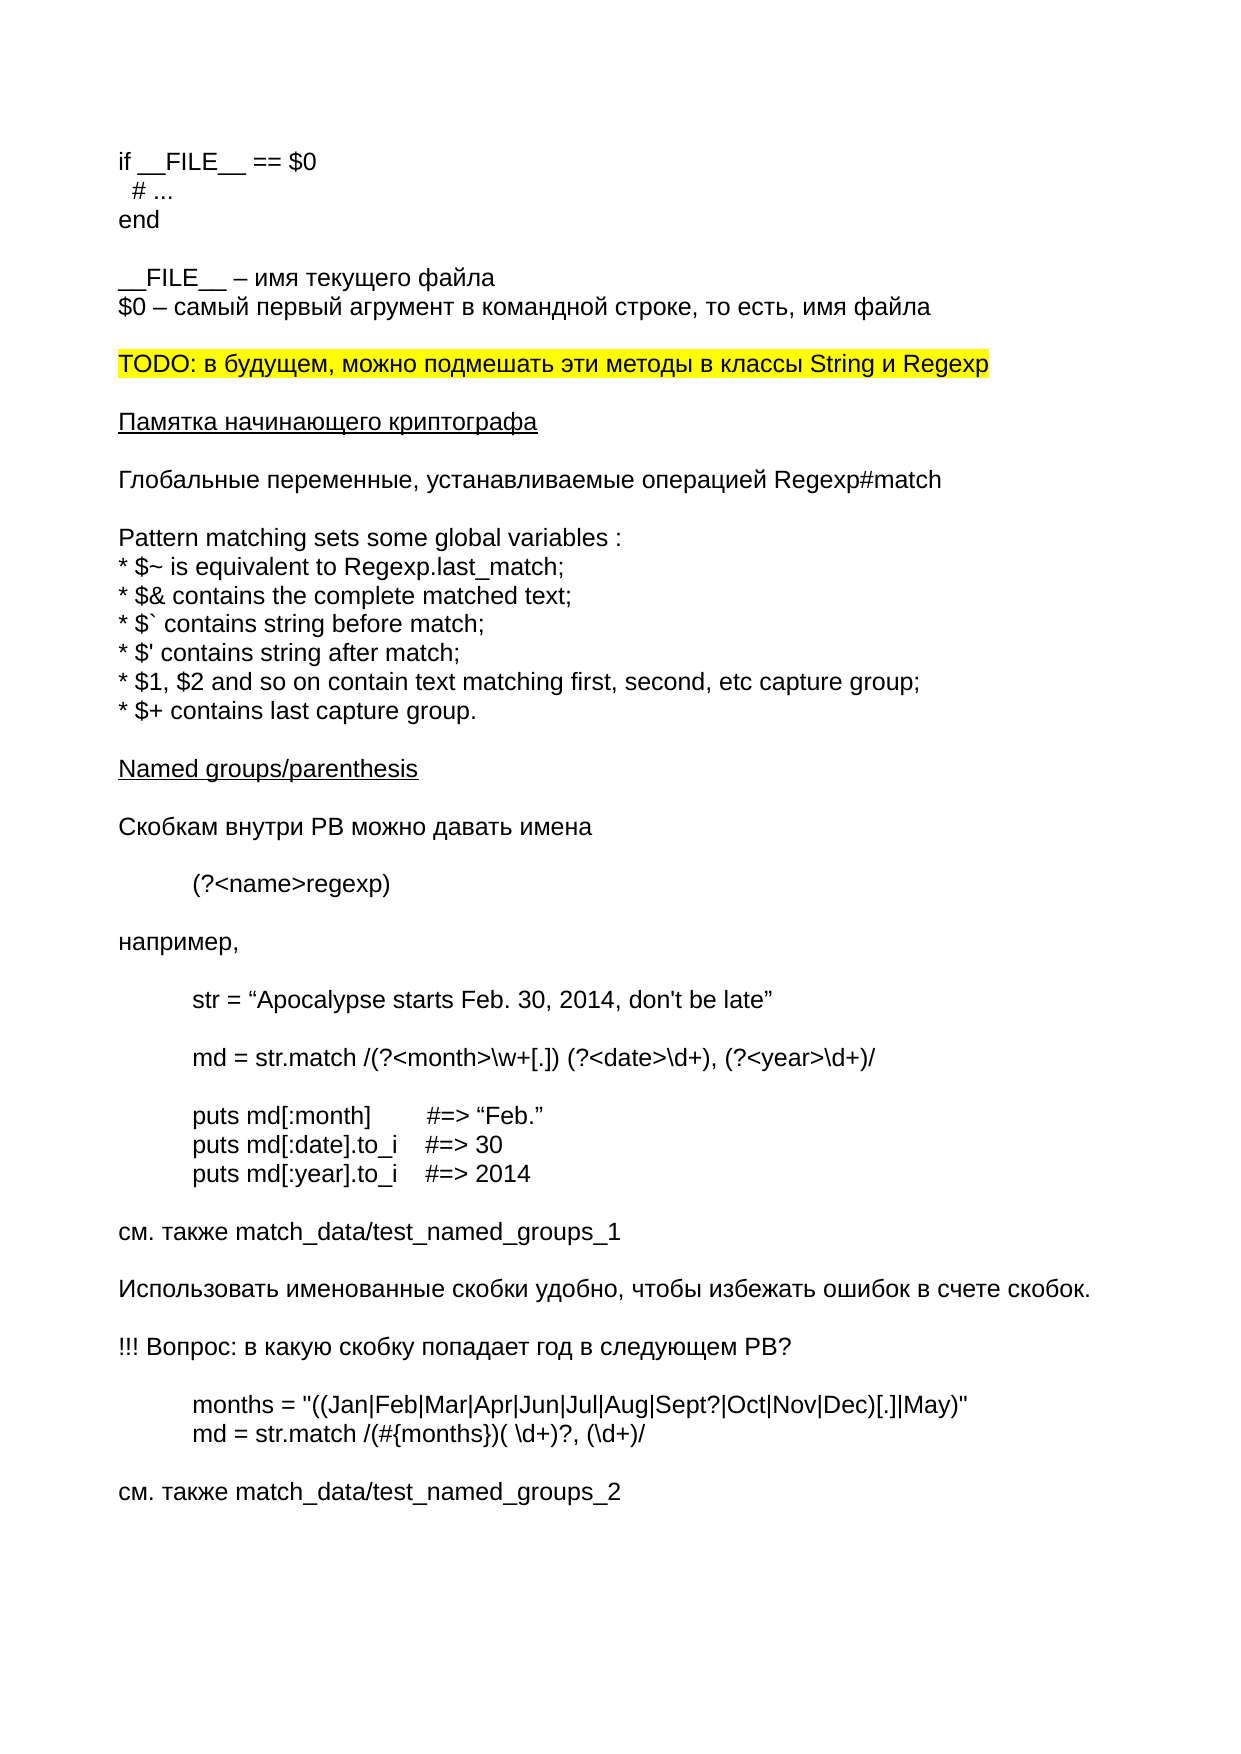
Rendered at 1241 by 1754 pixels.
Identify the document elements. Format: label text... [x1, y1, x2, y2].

text Named groups/parenthesis [118, 753, 1122, 782]
text Использовать именованные скобки удобно, чтобы избежать ошибок в счете скобок. [118, 1274, 1122, 1303]
text * $` contains string before match; [118, 609, 1122, 638]
text см. также match_data/test_named_groups_2 [118, 1476, 1122, 1505]
text !!! Вопрос: в какую скобку попадает год в следующем РВ? [118, 1332, 1122, 1361]
text puts md[:year].to_i #=> 2014 [118, 1158, 1122, 1187]
text Pattern matching sets some global variables : [118, 523, 1122, 552]
text * $& contains the complete matched text; [118, 581, 1122, 609]
text Глобальные переменные, устанавливаемые операцией Regexp#match [118, 465, 1122, 494]
text $0 – самый первый агрумент в командной строке, то есть, имя файла [118, 291, 1122, 320]
text puts md[:month] #=> “Feb.” [118, 1101, 1122, 1130]
text puts md[:date].to_i #=> 30 [118, 1130, 1122, 1158]
text months = "((Jan|Feb|Mar|Apr|Jun|Jul|Aug|Sept?|Oct|Nov|Dec)[.]|May)" [118, 1390, 1122, 1419]
text * $1, $2 and so on contain text matching first, second, etc capture group; [118, 667, 1122, 696]
text if __FILE__ == $0 [118, 147, 1122, 176]
text * $' contains string after match; [118, 638, 1122, 667]
text md = str.match /(#{months})( \d+)?, (\d+)/ [118, 1419, 1122, 1448]
text например, [118, 927, 1122, 956]
text * $~ is equivalent to Regexp.last_match; [118, 552, 1122, 581]
text см. также match_data/test_named_groups_1 [118, 1216, 1122, 1245]
text * $+ contains last capture group. [118, 696, 1122, 724]
text (?<name>regexp) [118, 869, 1122, 898]
text Памятка начинающего криптографа [118, 407, 1122, 436]
text # ... [118, 176, 1122, 205]
text TODO: в будущем, можно подмешать эти методы в классы String и Regexp [118, 349, 1122, 378]
text md = str.match /(?<month>\w+[.]) (?<date>\d+), (?<year>\d+)/ [118, 1043, 1122, 1072]
text str = “Apocalypse starts Feb. 30, 2014, don't be late” [118, 985, 1122, 1014]
text __FILE__ – имя текущего файла [118, 263, 1122, 291]
text Скобкам внутри РВ можно давать имена [118, 811, 1122, 840]
text end [118, 205, 1122, 233]
